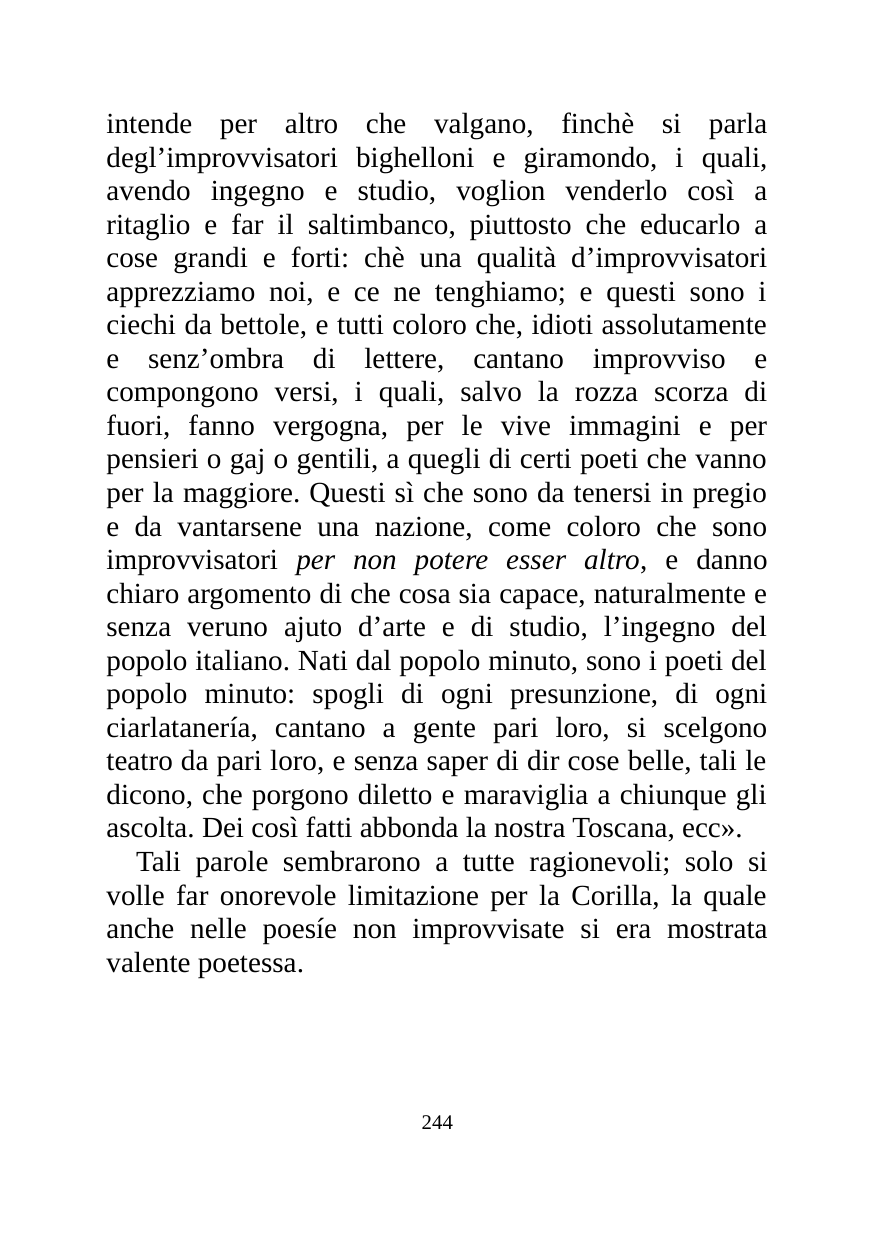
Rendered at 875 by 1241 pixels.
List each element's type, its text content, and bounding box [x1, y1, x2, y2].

text Tali parole sembrarono a tutte ragionevoli; solo si volle far onorevole limitazione per la Corilla, la quale anche nelle poesíe non improvvisate si era mostrata valente poetessa. [106, 844, 768, 978]
text intende per altro che valgano, finchè si parla degl’improvvisatori bighelloni e giramondo, i quali, avendo ingegno e studio, voglion venderlo così a ritaglio e far il saltimbanco, piuttosto che educarlo a cose grandi e forti: chè una qualità d’improvvisatori apprezziamo noi, e ce ne tenghiamo; e questi sono i ciechi da bettole, e tutti coloro che, idioti assolutamente e senz’ombra di lettere, cantano improvviso e compongono versi, i quali, salvo la rozza scorza di fuori, fanno vergogna, per le vive immagini e per pensieri o gaj o gentili, a quegli di certi poeti che vanno per la maggiore. Questi sì che sono da tenersi in pregio e da vantarsene una nazione, come coloro che sono improvvisatori per non potere esser altro, e danno chiaro argomento di che cosa sia capace, naturalmente e senza veruno ajuto d’arte e di studio, l’ingegno del popolo italiano. Nati dal popolo minuto, sono i poeti del popolo minuto: spogli di ogni presunzione, di ogni ciarlatanería, cantano a gente pari loro, si scelgono teatro da pari loro, e senza saper di dir cose belle, tali le dicono, che porgono diletto e maraviglia a chiunque gli ascolta. Dei così fatti abbonda la nostra Toscana, ecc». [106, 106, 768, 844]
